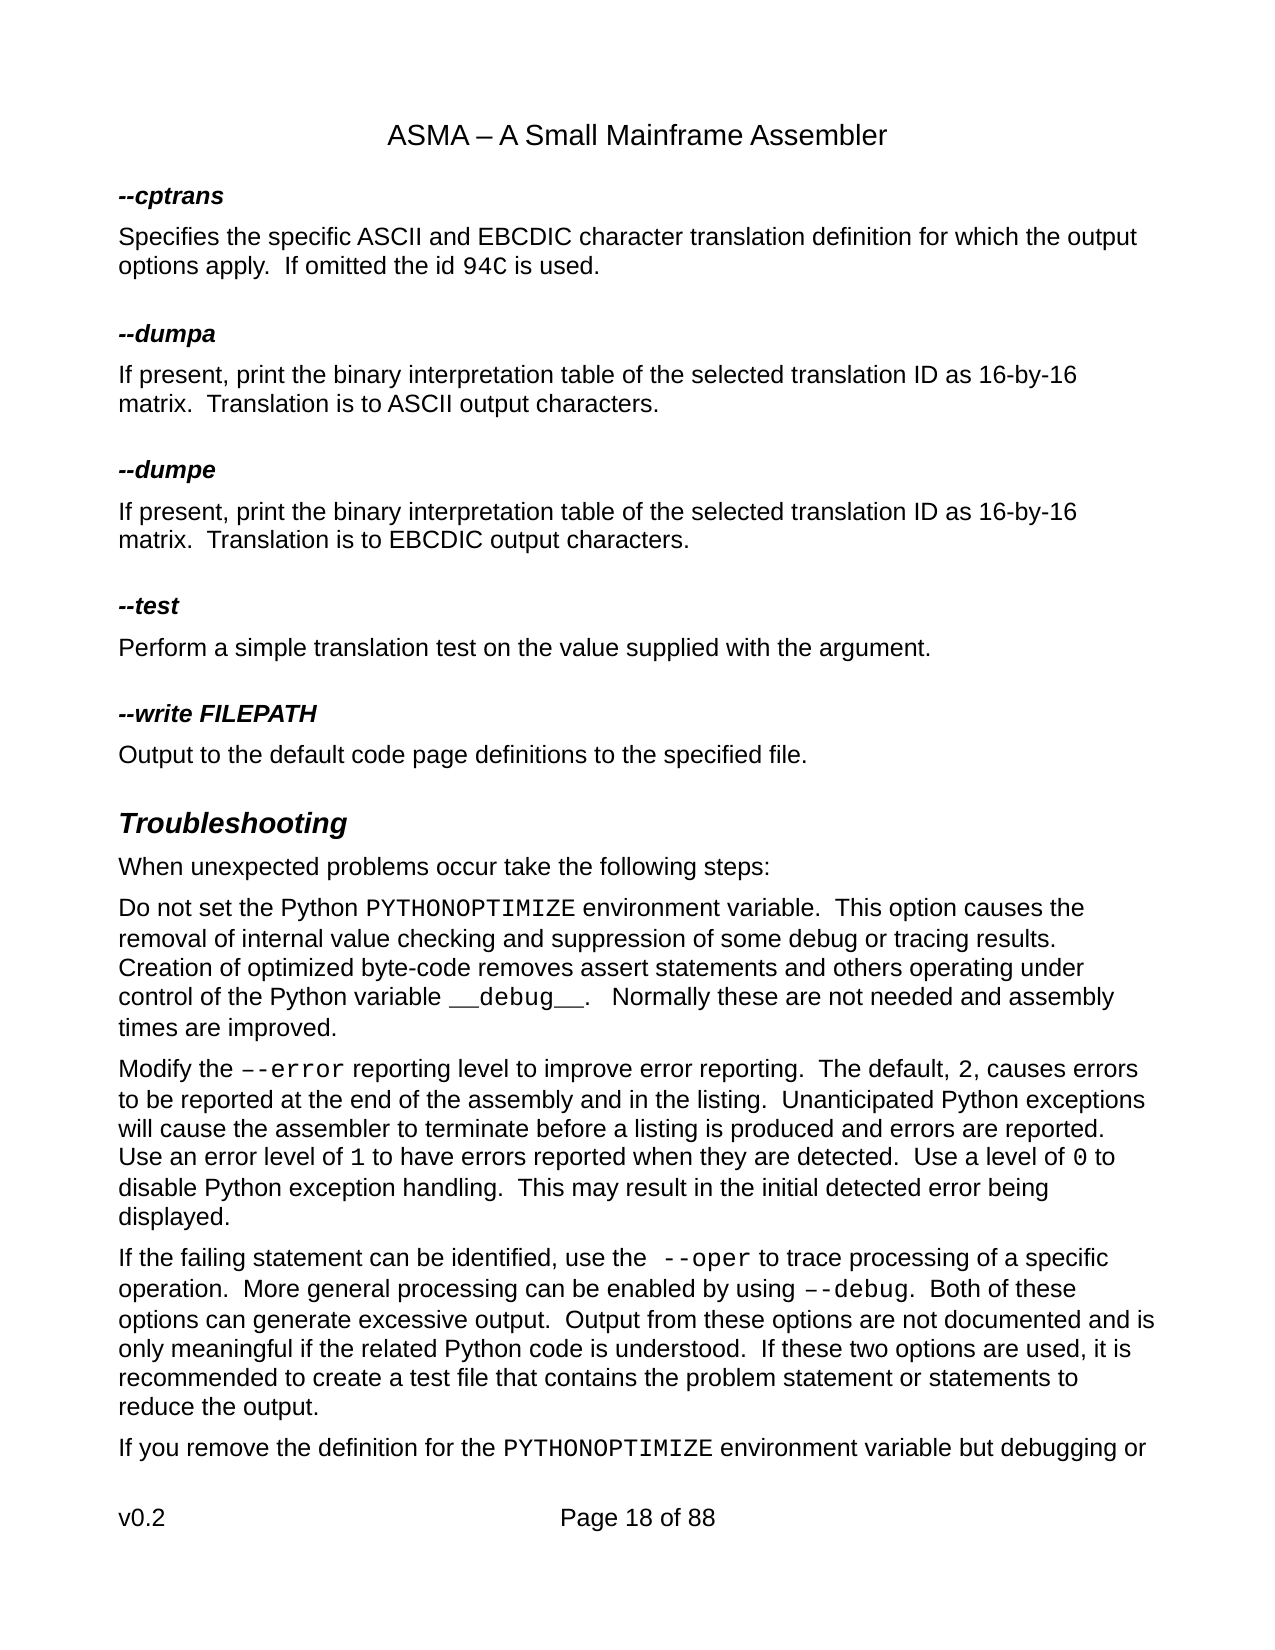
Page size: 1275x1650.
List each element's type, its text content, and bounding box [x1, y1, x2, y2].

text If present, print the binary interpretation table of the selected translation ID as 16-by-16 matrix. Translation is to EBCDIC output characters. [118, 496, 1157, 554]
text Do not set the Python PYTHONOPTIMIZE environment variable. This option causes the removal of internal value checking and suppression of some debug or tracing results. Creation of optimized byte-code removes assert statements and others operating under control of the Python variable __debug__. Normally these are not needed and assembly times are improved. [118, 893, 1157, 1041]
subtitle --dumpa [118, 319, 1157, 348]
subtitle --test [118, 591, 1157, 620]
text Modify the –-error reporting level to improve error reporting. The default, 2, causes errors to be reported at the end of the assembly and in the listing. Unanticipated Python exceptions will cause the assembler to terminate before a listing is produced and errors are reported. Use an error level of 1 to have errors reported when they are detected. Use a level of 0 to disable Python exception handling. This may result in the initial detected error being displayed. [118, 1054, 1157, 1231]
subtitle --write FILEPATH [118, 699, 1157, 727]
text When unexpected problems occur take the following steps: [118, 852, 1157, 881]
text If the failing statement can be identified, use the --oper to trace processing of a specific operation. More general processing can be enabled by using –-debug. Both of these options can generate excessive output. Output from these options are not documented and is only meaningful if the related Python code is understood. If these two options are used, it is recommended to create a test file that contains the problem statement or statements to reduce the output. [118, 1243, 1157, 1420]
text If present, print the binary interpretation table of the selected translation ID as 16-by-16 matrix. Translation is to ASCII output characters. [118, 360, 1157, 418]
text Perform a simple translation test on the value supplied with the argument. [118, 632, 1157, 661]
text Output to the default code page definitions to the specified file. [118, 740, 1157, 768]
text If you remove the definition for the PYTHONOPTIMIZE environment variable but debugging or [118, 1433, 1157, 1464]
subtitle --dumpe [118, 455, 1157, 484]
subtitle Troubleshooting [118, 806, 1157, 839]
subtitle --cptrans [118, 181, 1157, 210]
text Specifies the specific ASCII and EBCDIC character translation definition for which the output options apply. If omitted the id 94C is used. [118, 222, 1157, 282]
